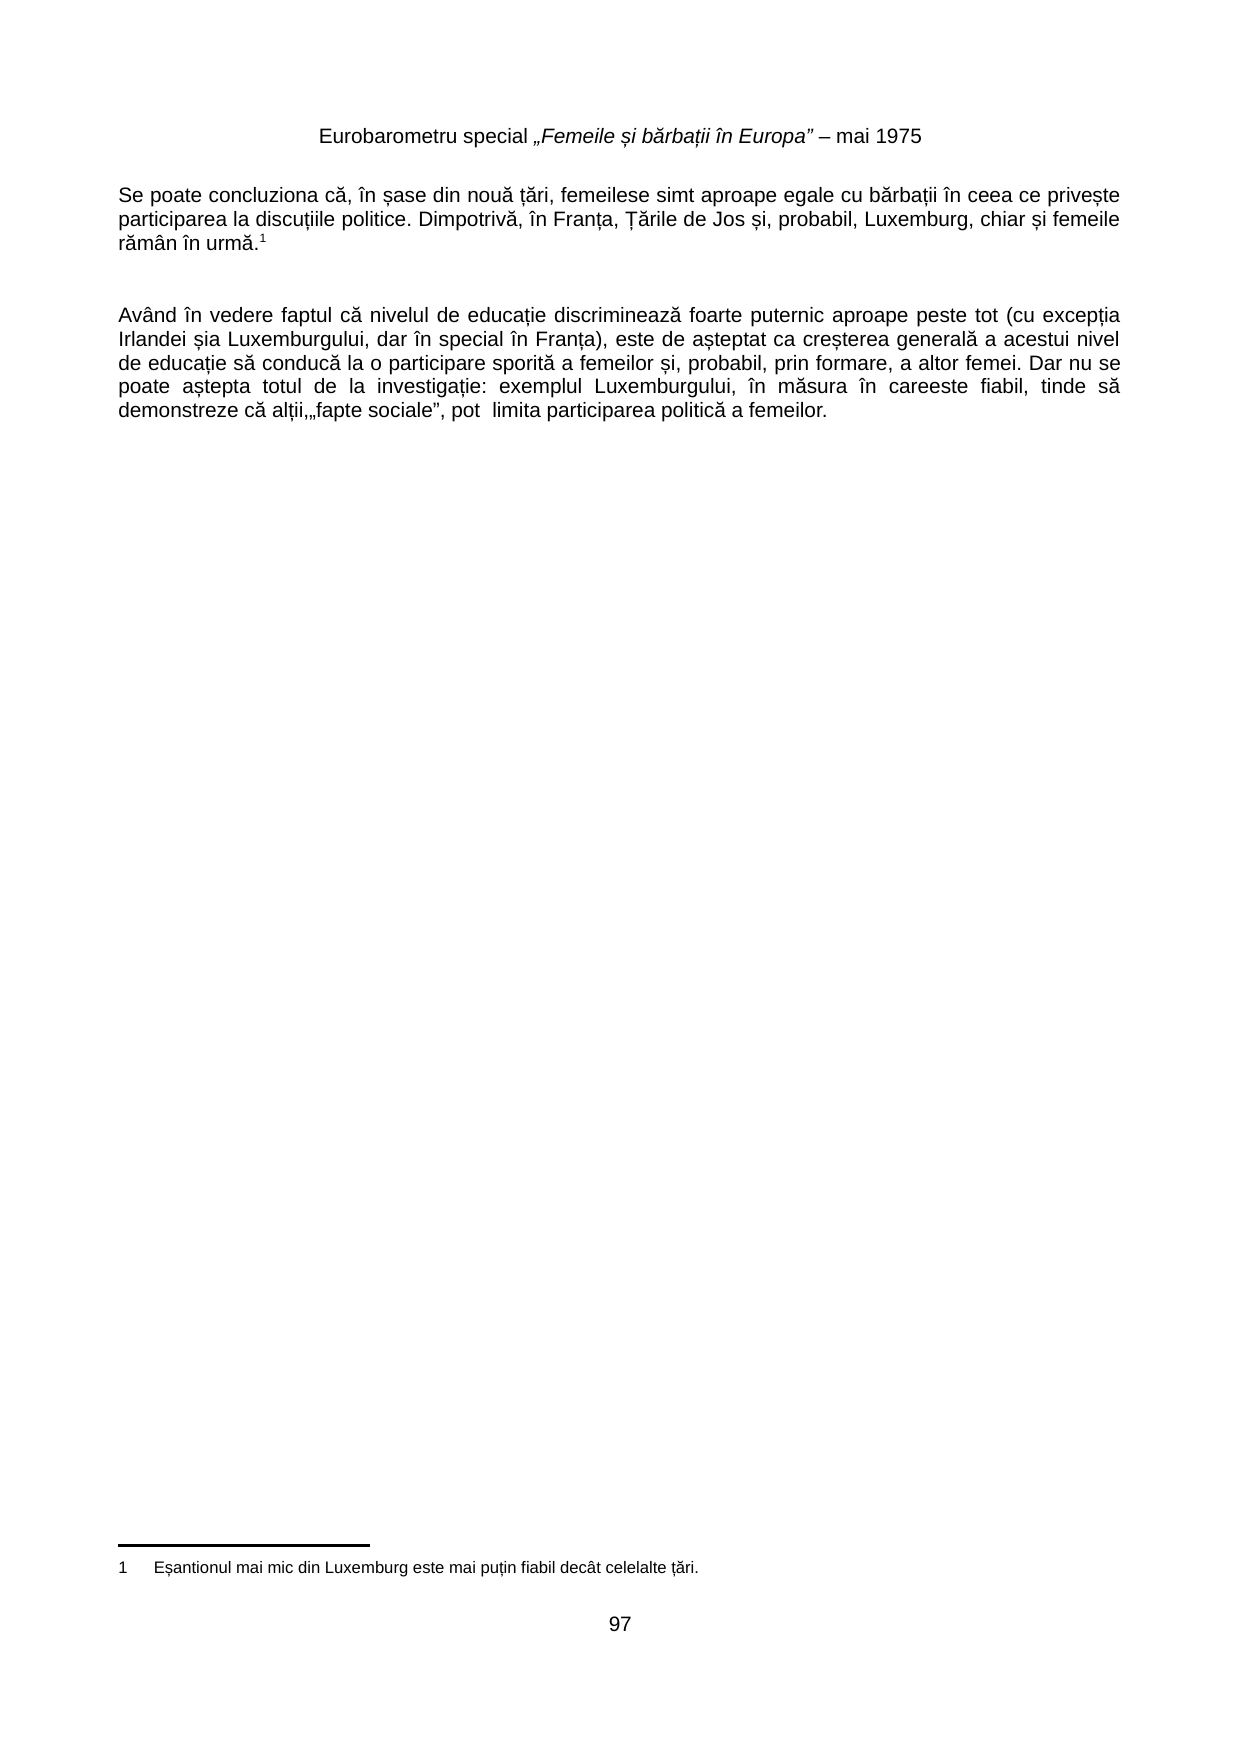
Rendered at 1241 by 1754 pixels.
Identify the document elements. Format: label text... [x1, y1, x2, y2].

text Se poate concluziona că, în șase din nouă țări, femeilese simt aproape egale cu bărbații în ceea ce privește participarea la discuțiile politice. Dimpotrivă, în Franța, Țările de Jos și, probabil, Luxemburg, chiar și femeile rămân în urmă. [118, 183, 1122, 255]
text Având în vedere faptul că nivelul de educație discriminează foarte puternic aproape peste tot (cu excepția Irlandei șia Luxemburgului, dar în special în Franța), este de așteptat ca creșterea generală a acestui nivel de educație să conducă la o participare sporită a femeilor și, probabil, prin formare, a altor femei. Dar nu se poate aștepta totul de la investigație: exemplul Luxemburgului, în măsura în careeste fiabil, tinde să demonstreze că alții,„fapte sociale”, pot limita participarea politică a femeilor. [118, 302, 1122, 422]
text Eșantionul mai mic din Luxemburg este mai puțin fiabil decât celelalte țări. [118, 1557, 1122, 1577]
